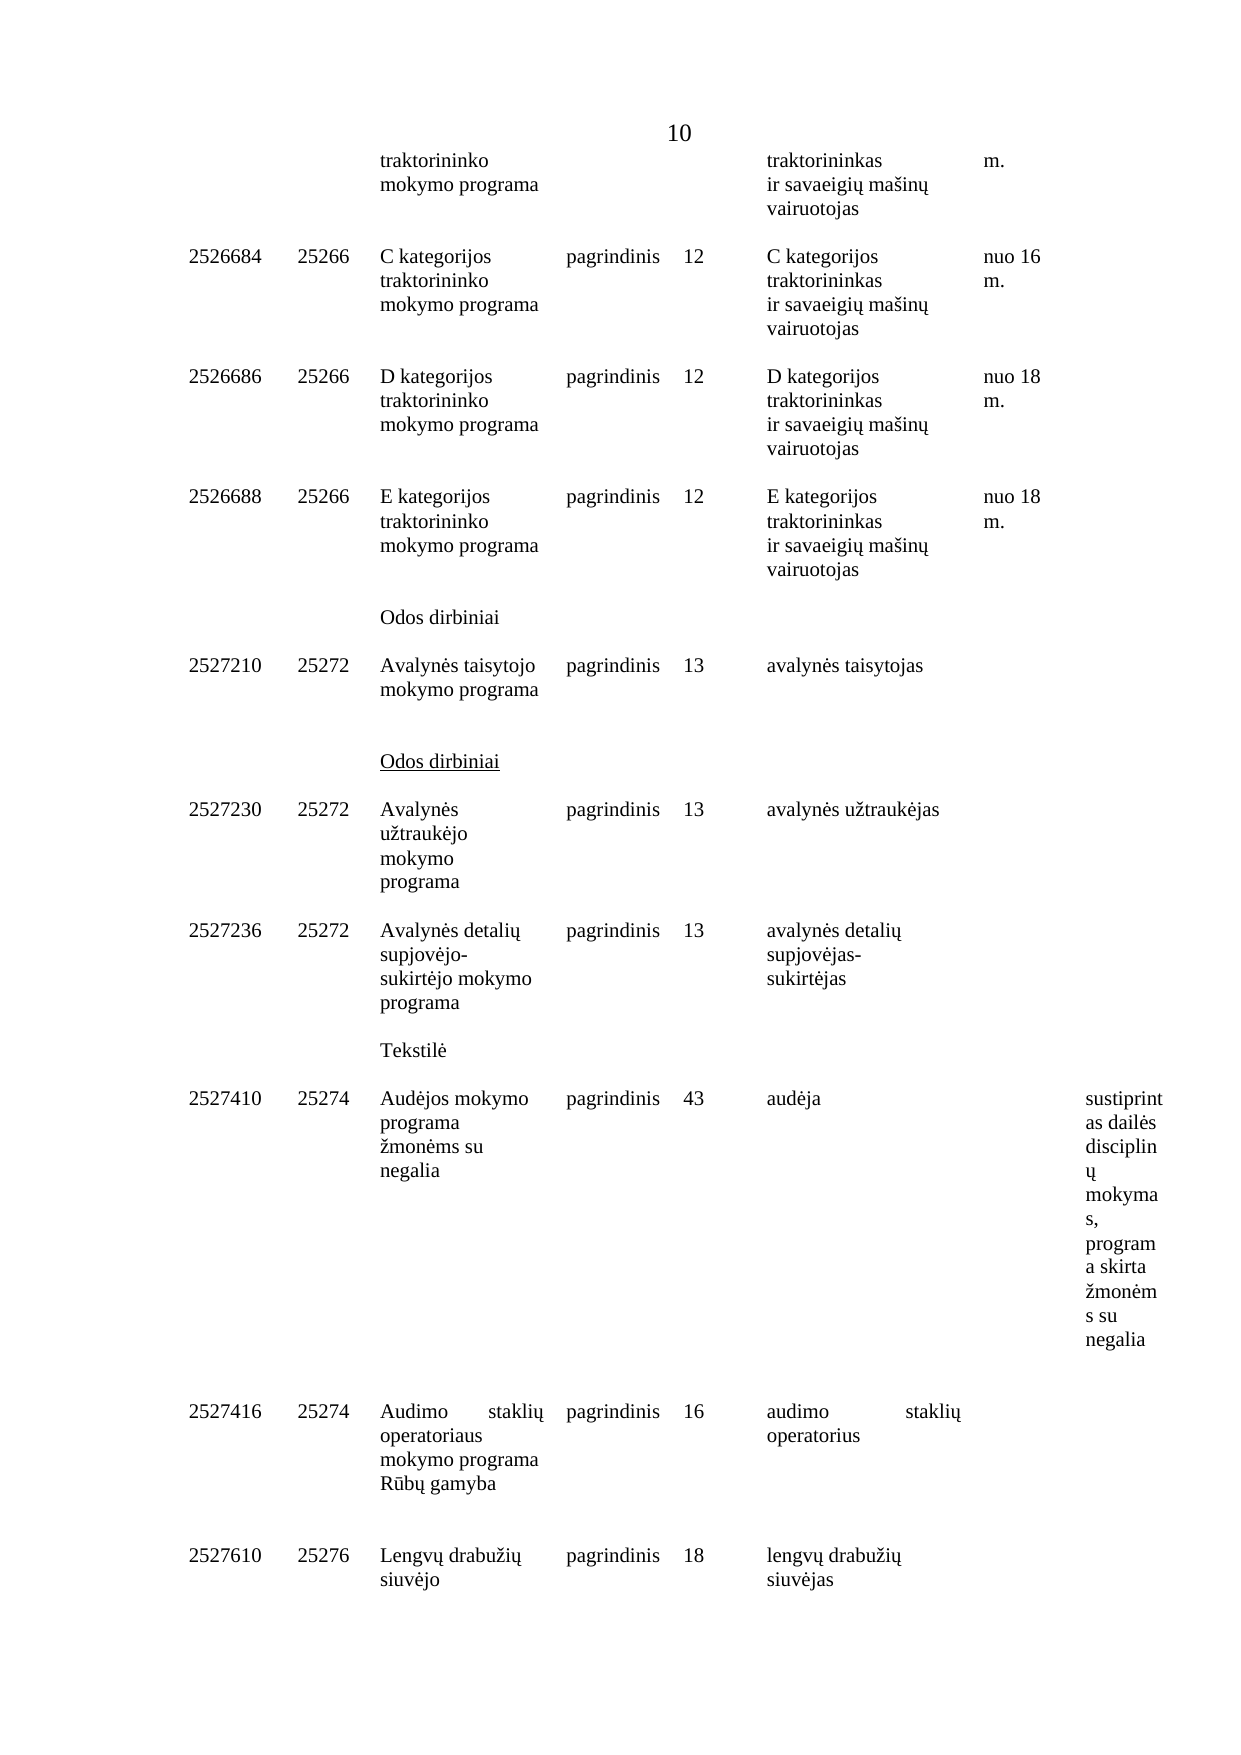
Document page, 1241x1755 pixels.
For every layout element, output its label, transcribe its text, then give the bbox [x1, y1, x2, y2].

table_cell [972, 725, 1074, 749]
table_cell [1074, 725, 1176, 749]
table_cell [177, 460, 286, 484]
table_cell [286, 412, 368, 460]
table_cell [286, 1375, 368, 1399]
table_cell [286, 1182, 368, 1206]
table_cell [1176, 773, 1186, 797]
table_cell [1186, 1495, 1204, 1519]
table_cell [1074, 653, 1176, 677]
table_cell [1186, 1038, 1204, 1062]
table_cell pagrindinis [555, 1399, 672, 1447]
table_cell [1074, 677, 1176, 701]
table_cell [672, 1062, 755, 1086]
table_cell [555, 220, 672, 244]
table_cell 25266 [286, 364, 368, 412]
table_cell [1186, 1375, 1204, 1399]
table_cell [555, 1255, 672, 1351]
table_cell [369, 220, 555, 244]
table_cell [1074, 485, 1176, 533]
table_cell [1074, 1375, 1176, 1399]
table_cell [555, 605, 672, 629]
table_cell [672, 1351, 755, 1375]
table_cell 12 [672, 244, 755, 292]
table_cell [369, 1495, 555, 1519]
table_cell [1186, 1062, 1204, 1086]
table_cell [1176, 1543, 1186, 1591]
table_cell [755, 701, 972, 725]
table_cell [1186, 412, 1204, 460]
table_cell mokymo programa [369, 292, 555, 340]
table_cell 43 [672, 1086, 755, 1134]
table_cell [1186, 172, 1204, 220]
table_cell [972, 1447, 1074, 1471]
table_cell [1074, 1519, 1176, 1543]
table_cell [755, 460, 972, 484]
table_cell [672, 1134, 755, 1182]
table_cell [1186, 966, 1204, 1014]
table_cell Rūbų gamyba [369, 1471, 555, 1495]
table_cell [555, 749, 672, 773]
table_cell [972, 533, 1074, 581]
table_cell [369, 725, 555, 749]
table_cell [286, 1351, 368, 1375]
table_cell [972, 1086, 1074, 1134]
table_cell Avalynės užtraukėjo mokymo [369, 797, 555, 869]
table_cell [972, 581, 1074, 605]
table_cell [555, 581, 672, 605]
table_cell [1074, 1351, 1176, 1375]
table_cell [1176, 966, 1186, 1014]
table_cell [1186, 1543, 1204, 1591]
table_cell [1186, 725, 1204, 749]
table_cell [672, 1375, 755, 1399]
table_cell [1176, 460, 1186, 484]
table_cell [972, 918, 1074, 966]
table_cell 16 [672, 1399, 755, 1447]
table_cell [177, 1519, 286, 1543]
table_cell [1074, 1447, 1176, 1471]
table_cell [1186, 533, 1204, 581]
table_cell [286, 1471, 368, 1495]
table_cell [177, 1447, 286, 1471]
table_cell [369, 1014, 555, 1038]
table_cell [1176, 1495, 1186, 1519]
table_cell [286, 629, 368, 653]
table_cell [286, 172, 368, 220]
table_cell [555, 1351, 672, 1375]
table_cell [972, 1038, 1074, 1062]
table_cell [555, 1038, 672, 1062]
table_cell [1176, 677, 1186, 701]
table_cell avalynės taisytojas [755, 653, 972, 677]
table_cell [1186, 1399, 1204, 1447]
table_cell [1186, 701, 1204, 725]
table_cell [1186, 870, 1204, 893]
table_cell traktorininkas ir savaeigių mašinų vairuotojas [755, 148, 972, 220]
table_cell nuo 16 m. [972, 244, 1074, 292]
table_cell [972, 773, 1074, 797]
table_cell [972, 292, 1074, 340]
table_cell [1186, 1182, 1204, 1206]
table_cell [286, 966, 368, 1014]
table_cell lengvų drabužių siuvėjas [755, 1543, 972, 1591]
table_cell [672, 773, 755, 797]
table_cell 2527210 [177, 653, 286, 677]
table_cell [972, 1471, 1074, 1495]
table_cell pagrindinis [555, 1543, 672, 1591]
table_cell [1176, 1038, 1186, 1062]
table_cell [177, 605, 286, 629]
table_cell [286, 1255, 368, 1351]
table_cell [972, 966, 1074, 1014]
table_cell [1074, 1543, 1176, 1591]
table_cell [1074, 172, 1176, 220]
table_cell [672, 340, 755, 364]
table_cell [1176, 340, 1186, 364]
table_cell [1186, 1447, 1204, 1471]
table_cell [972, 701, 1074, 725]
table_cell [286, 220, 368, 244]
table_cell [177, 1206, 286, 1230]
table_cell [1186, 1206, 1204, 1230]
table_cell [1176, 364, 1186, 412]
table_cell [555, 966, 672, 1014]
table_cell [286, 1447, 368, 1471]
table_cell sustiprintas dailės disciplinų mokymas, programa skirta žmonėms su negalia [1074, 1086, 1176, 1351]
table_cell [286, 1495, 368, 1519]
table_cell [1074, 292, 1176, 340]
table_cell [177, 220, 286, 244]
table_cell [286, 725, 368, 749]
table_cell pagrindinis [555, 653, 672, 677]
table_cell [672, 725, 755, 749]
table_cell [1074, 1014, 1176, 1038]
table_cell [1186, 749, 1204, 773]
table_cell nuo 18 m. [972, 364, 1074, 412]
table_cell [672, 1519, 755, 1543]
table_cell 18 [672, 1543, 755, 1591]
table_cell [1074, 581, 1176, 605]
table_cell [555, 533, 672, 581]
table_cell [972, 1230, 1074, 1254]
table_cell 12 [672, 364, 755, 412]
table_cell [177, 870, 286, 893]
table_cell [177, 1230, 286, 1254]
table_cell [555, 1230, 672, 1254]
table_cell [755, 220, 972, 244]
table_cell [286, 533, 368, 581]
table_cell [1074, 460, 1176, 484]
table_cell [369, 701, 555, 725]
table_cell 25266 [286, 244, 368, 292]
table_cell [755, 1230, 972, 1254]
table_cell [672, 749, 755, 773]
table_cell [672, 581, 755, 605]
table_cell [972, 894, 1074, 918]
table_cell [672, 629, 755, 653]
table_cell [286, 605, 368, 629]
table_cell [177, 677, 286, 701]
table_cell programa [369, 870, 555, 893]
table_cell [972, 1351, 1074, 1375]
table_cell [177, 1495, 286, 1519]
table_cell [369, 1062, 555, 1086]
table_cell [972, 653, 1074, 677]
table_cell [1074, 797, 1176, 869]
table_cell [672, 148, 755, 172]
table_cell [755, 629, 972, 653]
table_cell [286, 292, 368, 340]
table_cell 2526688 [177, 485, 286, 533]
table_cell [755, 1206, 972, 1230]
table_cell [972, 677, 1074, 701]
table_cell [1186, 773, 1204, 797]
table_cell 2527416 [177, 1399, 286, 1447]
table_cell [1176, 1471, 1186, 1495]
table_cell sukirtėjo mokymo programa [369, 966, 555, 1014]
table_cell [286, 749, 368, 773]
table_cell [286, 148, 368, 172]
table_cell [555, 870, 672, 893]
table_cell [177, 966, 286, 1014]
table_cell [672, 412, 755, 460]
table_cell [1074, 749, 1176, 773]
table_cell [177, 629, 286, 653]
table_cell [1074, 773, 1176, 797]
table_cell [286, 701, 368, 725]
table_cell [177, 172, 286, 220]
table_cell [1186, 148, 1204, 172]
table_cell [672, 1038, 755, 1062]
table_cell [369, 629, 555, 653]
table_cell [672, 172, 755, 220]
table_cell [286, 1062, 368, 1086]
table_cell [1176, 797, 1186, 869]
table_cell [1176, 1014, 1186, 1038]
table_cell [555, 1447, 672, 1471]
table_cell 25272 [286, 918, 368, 966]
table_cell [672, 1182, 755, 1206]
table_cell 25274 [286, 1399, 368, 1447]
table_cell [1186, 364, 1204, 412]
table_cell [1176, 1375, 1186, 1399]
table_cell 2526686 [177, 364, 286, 412]
table_cell [755, 1495, 972, 1519]
table_cell [177, 1375, 286, 1399]
table_cell [177, 773, 286, 797]
table_cell [177, 1134, 286, 1182]
table_cell [755, 1255, 972, 1351]
table_cell [177, 1471, 286, 1495]
table_cell [555, 1471, 672, 1495]
table_cell [1074, 629, 1176, 653]
table_cell [672, 870, 755, 893]
table_cell [755, 1182, 972, 1206]
table_cell [755, 870, 972, 893]
table_cell [1186, 292, 1204, 340]
table_cell [972, 749, 1074, 773]
table_cell [1176, 412, 1186, 460]
table_cell [972, 629, 1074, 653]
table_cell E kategorijos traktorininkas ir savaeigių mašinų vairuotojas [755, 485, 972, 581]
table_cell 2527236 [177, 918, 286, 966]
table_cell [755, 1471, 972, 1495]
table_cell [972, 1255, 1074, 1351]
table_cell [755, 1447, 972, 1471]
table_cell [1176, 870, 1186, 893]
table_cell [1176, 1230, 1186, 1254]
table_cell [755, 1351, 972, 1375]
table_cell [177, 292, 286, 340]
table_cell [177, 894, 286, 918]
table_cell [1176, 1134, 1186, 1182]
table_cell [1186, 1086, 1204, 1134]
table_cell [1186, 677, 1204, 701]
table_cell [1074, 966, 1176, 1014]
table_cell [555, 725, 672, 749]
table_cell [755, 1014, 972, 1038]
table_cell [369, 1230, 555, 1254]
table_cell audimo staklių operatorius [755, 1399, 972, 1447]
table_cell [555, 340, 672, 364]
table_cell [369, 1519, 555, 1543]
table_cell [755, 1038, 972, 1062]
table_cell [555, 1519, 672, 1543]
table_cell [177, 533, 286, 581]
table_cell [1176, 749, 1186, 773]
table_cell [1186, 485, 1204, 533]
table_cell [972, 1014, 1074, 1038]
table_cell [1186, 1230, 1204, 1254]
table_cell 25272 [286, 653, 368, 677]
table_cell [369, 1375, 555, 1399]
table_cell [177, 1038, 286, 1062]
table_cell [1186, 1519, 1204, 1543]
table_cell [1176, 533, 1186, 581]
table_cell Avalynės taisytojo mokymo programa [369, 653, 555, 701]
table_cell [1176, 1255, 1186, 1351]
table_cell žmonėms su negalia [369, 1134, 555, 1182]
table_cell [286, 1519, 368, 1543]
table_cell [555, 629, 672, 653]
table_cell [177, 1255, 286, 1351]
table_cell mokymo programa [369, 412, 555, 460]
table_cell Avalynės detalių supjovėjo- [369, 918, 555, 966]
table_cell [1186, 629, 1204, 653]
table_cell [972, 605, 1074, 629]
table_cell [1074, 894, 1176, 918]
table_cell [555, 1134, 672, 1182]
table_cell [369, 894, 555, 918]
table_cell [555, 1014, 672, 1038]
table_cell [1186, 605, 1204, 629]
table_cell [972, 412, 1074, 460]
table_cell [755, 677, 972, 701]
table_cell [972, 870, 1074, 893]
table_cell [286, 1230, 368, 1254]
table_cell [672, 677, 755, 701]
table_cell [1186, 1471, 1204, 1495]
table_cell [177, 1351, 286, 1375]
table_cell [755, 725, 972, 749]
table_cell [369, 340, 555, 364]
table_cell [672, 1206, 755, 1230]
table_cell [972, 1062, 1074, 1086]
table_cell [555, 1062, 672, 1086]
table_cell [972, 1182, 1074, 1206]
table_cell [672, 894, 755, 918]
table_cell pagrindinis [555, 485, 672, 533]
table_cell 25266 [286, 485, 368, 533]
table_cell [177, 749, 286, 773]
table_cell [1176, 653, 1186, 677]
table_cell [755, 894, 972, 918]
table_cell [286, 340, 368, 364]
table_cell [1176, 701, 1186, 725]
table_cell [1176, 220, 1186, 244]
table_cell [972, 460, 1074, 484]
table_cell [1176, 1519, 1186, 1543]
table_cell [1186, 894, 1204, 918]
table_cell [972, 340, 1074, 364]
table_cell [672, 1495, 755, 1519]
table_cell [1074, 533, 1176, 581]
table_cell [555, 148, 672, 172]
table_cell [1176, 1182, 1186, 1206]
table_cell [1176, 244, 1186, 292]
table_cell [1176, 1399, 1186, 1447]
table_cell [1186, 220, 1204, 244]
table_cell [369, 1255, 555, 1351]
table_cell [1186, 918, 1204, 966]
table_cell [1176, 894, 1186, 918]
table_cell audėja [755, 1086, 972, 1134]
table_cell [1176, 605, 1186, 629]
table_cell [1186, 581, 1204, 605]
table_cell [1074, 605, 1176, 629]
table_cell [286, 870, 368, 893]
table_cell [672, 1447, 755, 1471]
table_cell [1176, 725, 1186, 749]
table_cell [177, 412, 286, 460]
table_cell mokymo programa [369, 1447, 555, 1471]
table_cell [1074, 1495, 1176, 1519]
table_cell [672, 292, 755, 340]
table_cell [972, 172, 1074, 220]
table_cell 2527410 [177, 1086, 286, 1134]
table_cell [672, 1255, 755, 1351]
table_cell [972, 1543, 1074, 1591]
table_cell [972, 797, 1074, 869]
table_cell Odos dirbiniai [369, 605, 555, 629]
table_cell 13 [672, 797, 755, 869]
table_cell [755, 749, 972, 773]
table_cell [1176, 1351, 1186, 1375]
table_cell [555, 701, 672, 725]
table_cell pagrindinis [555, 918, 672, 966]
table_cell [1186, 797, 1204, 869]
table_cell [286, 894, 368, 918]
table_cell [555, 773, 672, 797]
table_cell 25276 [286, 1543, 368, 1591]
table_cell [1176, 148, 1186, 172]
table_cell [672, 220, 755, 244]
table_cell [177, 148, 286, 172]
table_cell [1176, 1086, 1186, 1134]
table_cell [972, 1399, 1074, 1447]
table_cell 13 [672, 653, 755, 677]
table_cell Audėjos mokymo programa [369, 1086, 555, 1134]
table_cell [672, 1471, 755, 1495]
table_cell [755, 1134, 972, 1182]
table_cell [1186, 460, 1204, 484]
table_cell avalynės detalių supjovėjas- [755, 918, 972, 966]
table_cell [1074, 918, 1176, 966]
table_cell [1176, 1062, 1186, 1086]
table_cell E kategorijos traktorininko [369, 485, 555, 533]
table_cell [1186, 1134, 1204, 1182]
table_cell [755, 581, 972, 605]
table_cell [1074, 870, 1176, 893]
table_cell [177, 1062, 286, 1086]
table_cell [755, 340, 972, 364]
table_cell [1186, 340, 1204, 364]
table_cell [369, 1351, 555, 1375]
table_cell [1176, 581, 1186, 605]
table_cell [755, 1519, 972, 1543]
table_cell [755, 1375, 972, 1399]
table_cell [286, 1014, 368, 1038]
table_cell [286, 1038, 368, 1062]
table_cell C kategorijos traktorininko [369, 244, 555, 292]
table_cell 2527610 [177, 1543, 286, 1591]
table_cell [177, 340, 286, 364]
table_cell [972, 1519, 1074, 1543]
table_cell [755, 773, 972, 797]
table_cell Tekstilė [369, 1038, 555, 1062]
table_cell [555, 412, 672, 460]
table_cell mokymo programa [369, 172, 555, 220]
table_cell Odos dirbiniai [369, 749, 555, 773]
table_cell [369, 1182, 555, 1206]
table_cell [555, 172, 672, 220]
table_cell [672, 605, 755, 629]
table_cell 12 [672, 485, 755, 533]
table_cell [1074, 1038, 1176, 1062]
table_cell [555, 1375, 672, 1399]
table_cell [672, 533, 755, 581]
table_cell m. [972, 148, 1074, 172]
table_cell [286, 581, 368, 605]
table_cell pagrindinis [555, 364, 672, 412]
table_cell [972, 220, 1074, 244]
table_cell [1074, 148, 1176, 172]
table_cell [672, 701, 755, 725]
table_cell [555, 1495, 672, 1519]
table_cell [1074, 364, 1176, 412]
table_cell Audimo staklių operatoriaus [369, 1399, 555, 1447]
table_cell [672, 1230, 755, 1254]
table_cell 13 [672, 918, 755, 966]
table_cell [286, 773, 368, 797]
table_cell [1176, 1206, 1186, 1230]
table_cell [672, 1014, 755, 1038]
table_cell 2527230 [177, 797, 286, 869]
table_cell mokymo programa [369, 533, 555, 581]
table_cell [369, 773, 555, 797]
table_cell [972, 1134, 1074, 1182]
table_cell [1176, 485, 1186, 533]
table_cell [1186, 244, 1204, 292]
table_cell [555, 894, 672, 918]
table_cell pagrindinis [555, 1086, 672, 1134]
table_cell [369, 460, 555, 484]
table_cell [1074, 701, 1176, 725]
table_cell Lengvų drabužių siuvėjo [369, 1543, 555, 1591]
table_cell [1186, 1255, 1204, 1351]
table_cell avalynės užtraukėjas [755, 797, 972, 869]
table_cell [1074, 1062, 1176, 1086]
table_cell nuo 18 m. [972, 485, 1074, 533]
table_cell traktorininko [369, 148, 555, 172]
table_cell 25274 [286, 1086, 368, 1134]
table_cell [177, 725, 286, 749]
table_cell [1074, 1399, 1176, 1447]
table_cell [972, 1375, 1074, 1399]
table_cell [672, 966, 755, 1014]
table_cell sukirtėjas [755, 966, 972, 1014]
table_cell [672, 460, 755, 484]
table_cell [755, 1062, 972, 1086]
table_cell [1176, 292, 1186, 340]
table_cell D kategorijos traktorininko [369, 364, 555, 412]
table_cell [177, 581, 286, 605]
table_cell [1074, 412, 1176, 460]
table_cell [1176, 1447, 1186, 1471]
table_cell [1186, 1351, 1204, 1375]
table_cell [555, 677, 672, 701]
table_cell [369, 1206, 555, 1230]
table_cell [972, 1495, 1074, 1519]
table_cell [286, 460, 368, 484]
table_cell [555, 1206, 672, 1230]
table_cell [1186, 1014, 1204, 1038]
table_cell [177, 701, 286, 725]
table_cell [555, 1182, 672, 1206]
table_cell [286, 1134, 368, 1182]
table_cell [555, 292, 672, 340]
table_cell [555, 460, 672, 484]
table_cell [972, 1206, 1074, 1230]
table_cell [1176, 918, 1186, 966]
table_cell [1074, 1471, 1176, 1495]
table_cell [286, 677, 368, 701]
table_cell [755, 605, 972, 629]
table_cell [1074, 244, 1176, 292]
table_cell 2526684 [177, 244, 286, 292]
table_cell [1176, 629, 1186, 653]
table_cell [1186, 653, 1204, 677]
table_cell [286, 1206, 368, 1230]
table_cell C kategorijos traktorininkas ir savaeigių mašinų vairuotojas [755, 244, 972, 340]
table_cell D kategorijos traktorininkas ir savaeigių mašinų vairuotojas [755, 364, 972, 460]
table_cell [1176, 172, 1186, 220]
table_cell pagrindinis [555, 244, 672, 292]
table_cell [1074, 220, 1176, 244]
table_cell [369, 581, 555, 605]
table_cell [177, 1182, 286, 1206]
table_cell pagrindinis [555, 797, 672, 869]
table_cell [177, 1014, 286, 1038]
table_cell 25272 [286, 797, 368, 869]
table_cell [1074, 340, 1176, 364]
